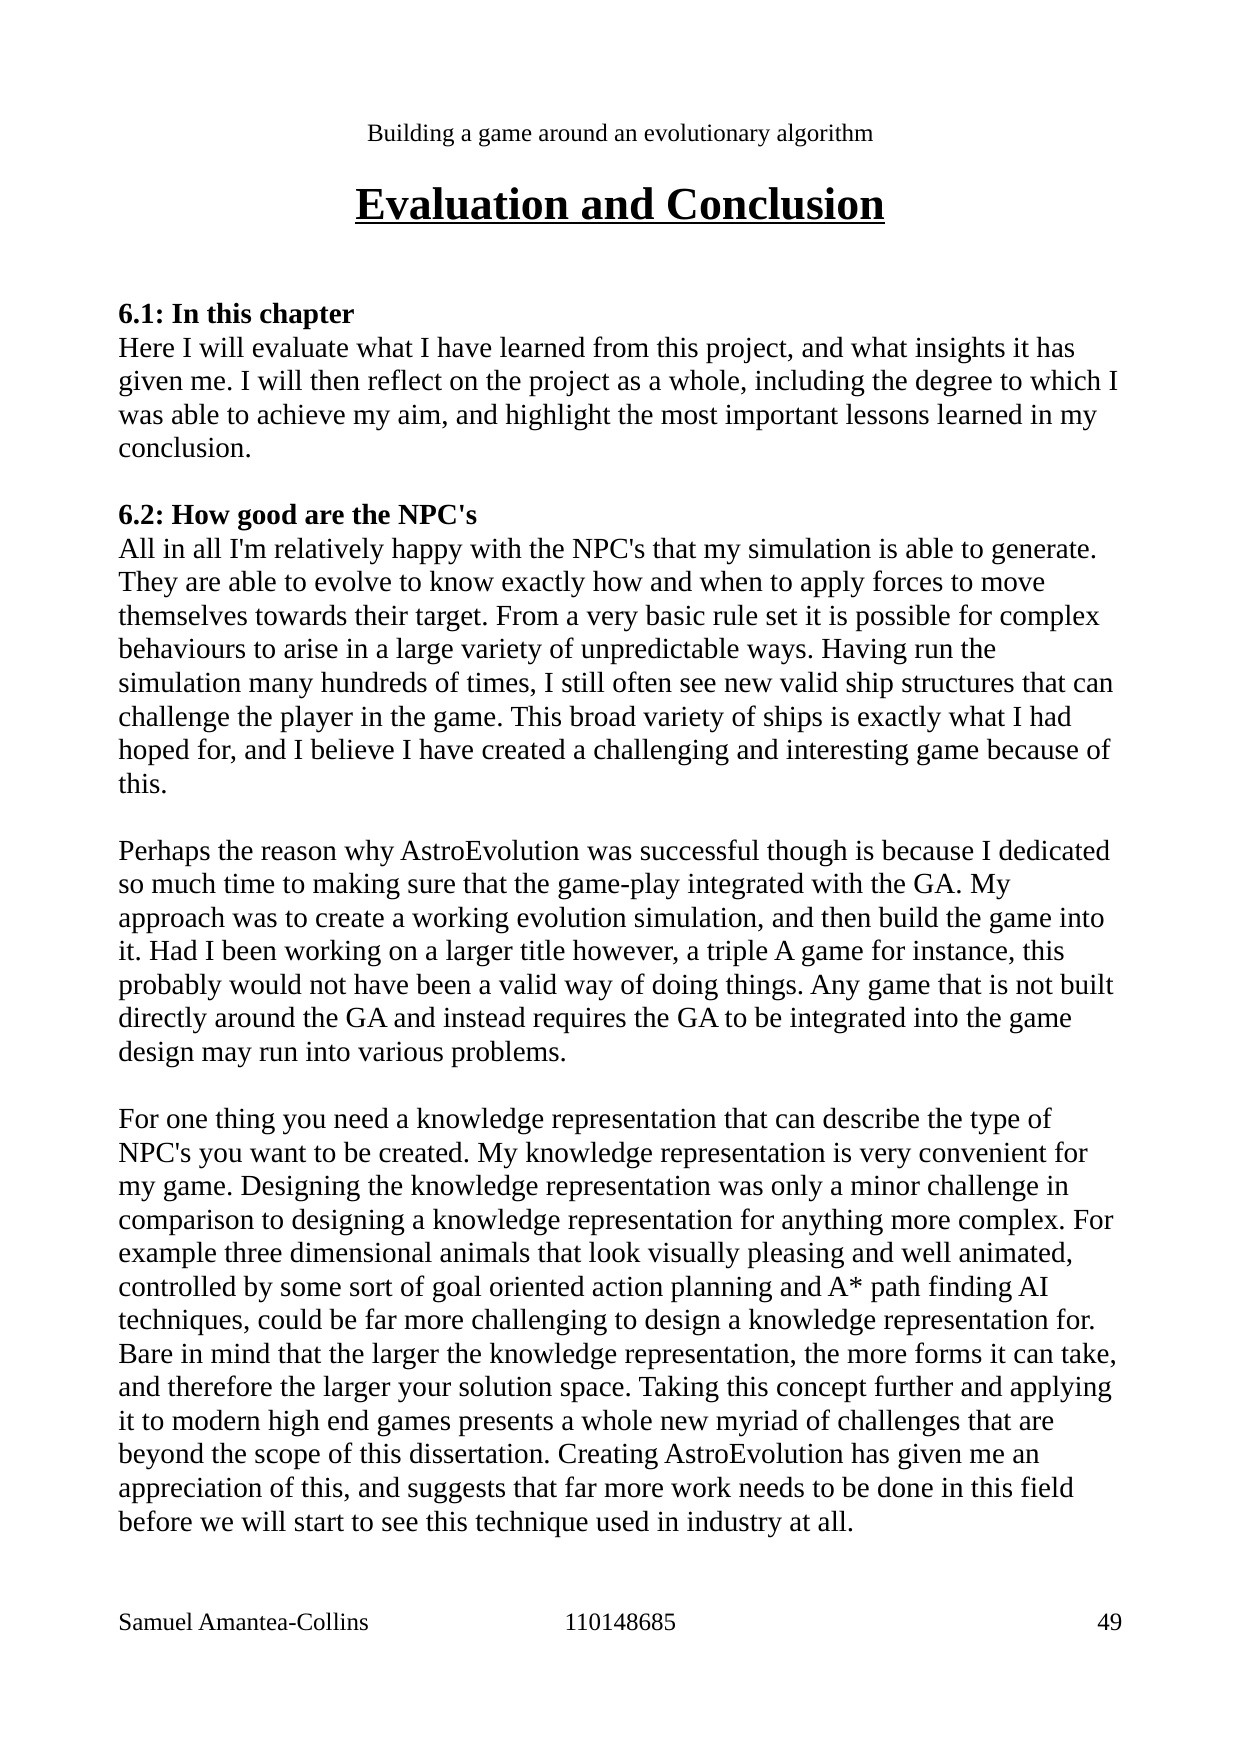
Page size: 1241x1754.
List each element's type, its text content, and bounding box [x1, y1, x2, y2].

text 6.2: How good are the NPC's [118, 497, 1122, 531]
text Evaluation and Conclusion [118, 176, 1122, 229]
text All in all I'm relatively happy with the NPC's that my simulation is able to generate. They are able to evolve to know exactly how and when to apply forces to move themselves towards their target. From a very basic rule set it is possible for complex behaviours to arise in a large variety of unpredictable ways. Having run the simulation many hundreds of times, I still often see new valid ship structures that can challenge the player in the game. This broad variety of ships is exactly what I had hoped for, and I believe I have created a challenging and interesting game because of this. [118, 531, 1122, 799]
text Perhaps the reason why AstroEvolution was successful though is because I dedicated so much time to making sure that the game-play integrated with the GA. My approach was to create a working evolution simulation, and then build the game into it. Had I been working on a larger title however, a triple A game for instance, this probably would not have been a valid way of doing things. Any game that is not built directly around the GA and instead requires the GA to be integrated into the game design may run into various problems. [118, 833, 1122, 1068]
text Here I will evaluate what I have learned from this project, and what insights it has given me. I will then reflect on the project as a whole, including the degree to which I was able to achieve my aim, and highlight the most important lessons learned in my conclusion. [118, 330, 1122, 464]
text 6.1: In this chapter [118, 296, 1122, 330]
text For one thing you need a knowledge representation that can describe the type of NPC's you want to be created. My knowledge representation is very convenient for my game. Designing the knowledge representation was only a minor challenge in comparison to designing a knowledge representation for anything more complex. For example three dimensional animals that look visually pleasing and well animated, controlled by some sort of goal oriented action planning and A* path finding AI techniques, could be far more challenging to design a knowledge representation for. Bare in mind that the larger the knowledge representation, the more forms it can take, and therefore the larger your solution space. Taking this concept further and applying it to modern high end games presents a whole new myriad of challenges that are beyond the scope of this dissertation. Creating AstroEvolution has given me an appreciation of this, and suggests that far more work needs to be done in this field before we will start to see this technique used in industry at all. [118, 1101, 1122, 1537]
